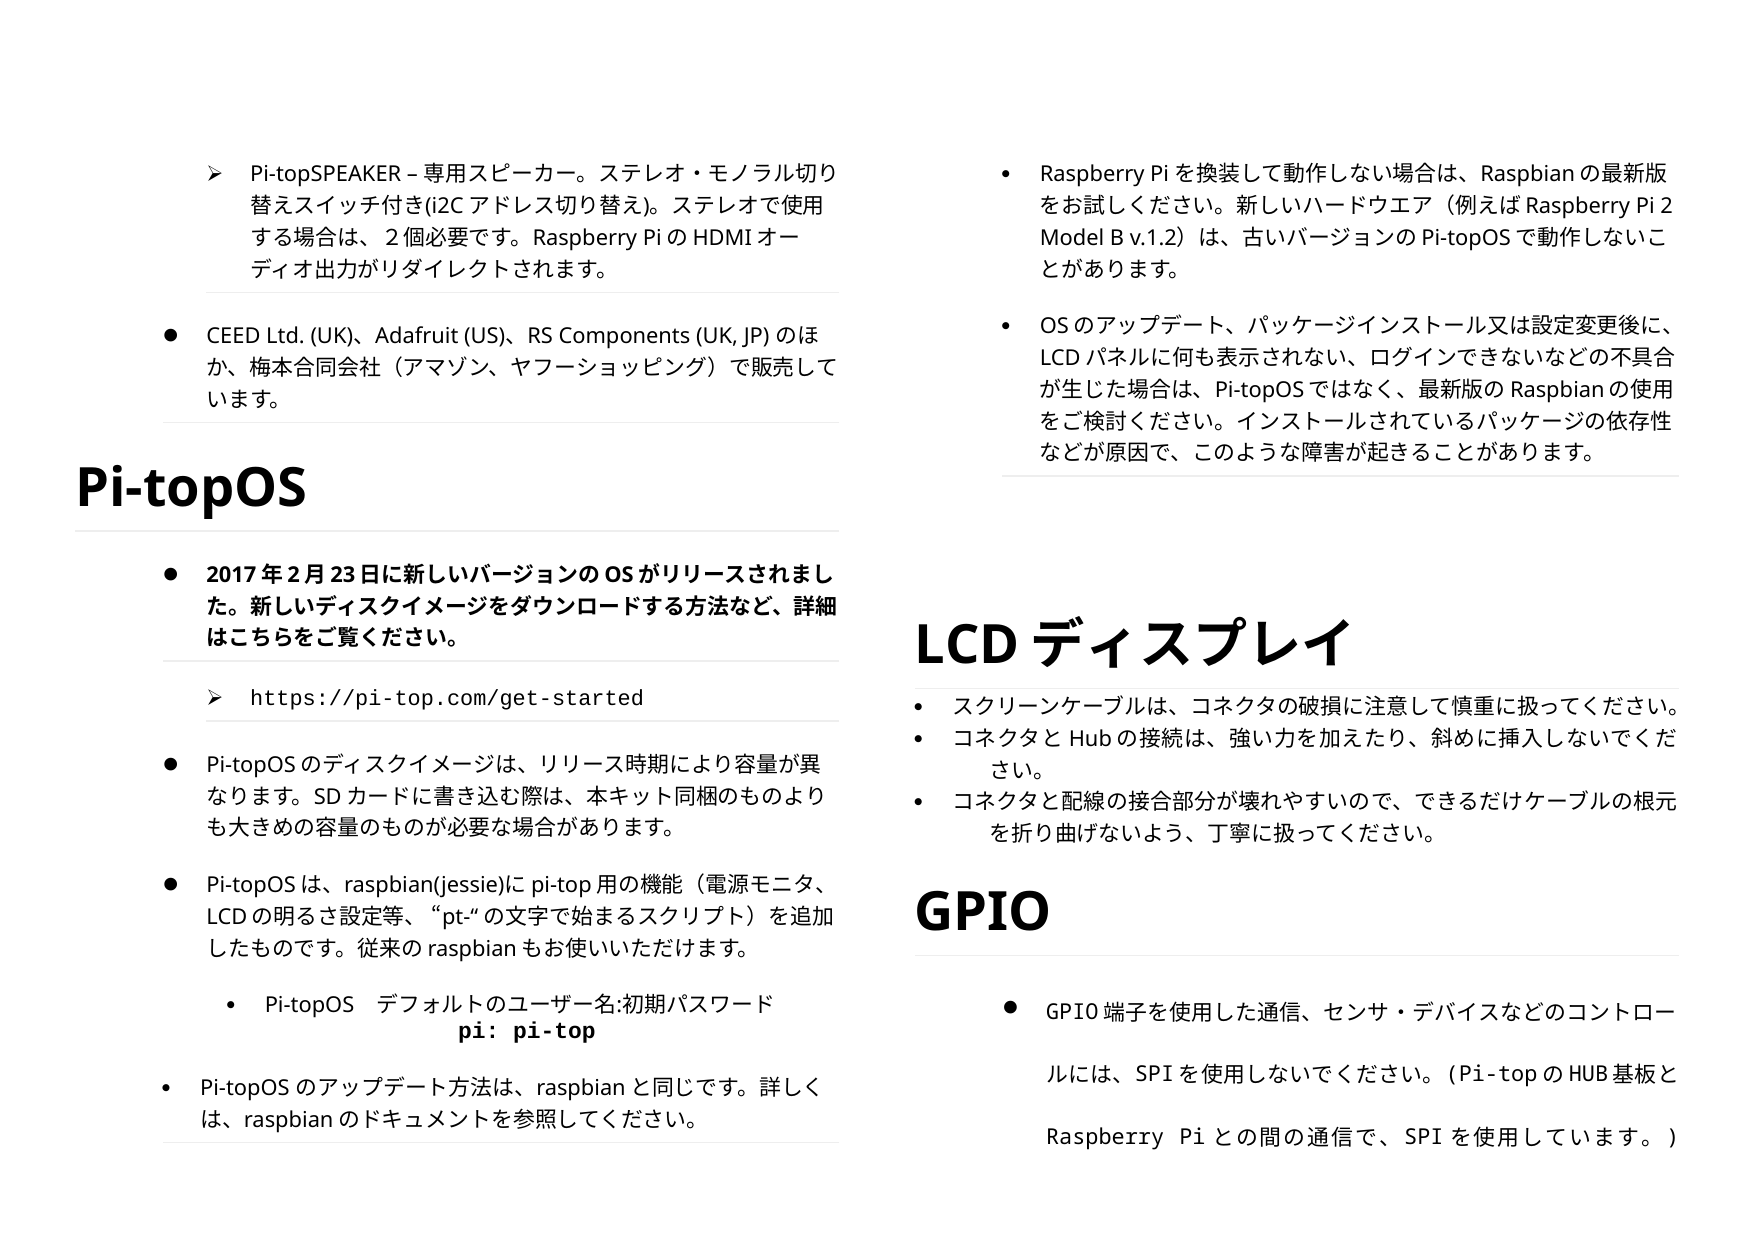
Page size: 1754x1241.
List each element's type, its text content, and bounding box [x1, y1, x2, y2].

text LCDディスプレイ [914, 601, 1679, 689]
list Pi-topOS デフォルトのユーザー名:初期パスワード pi: pi-top [162, 987, 839, 1045]
list 2017年2月23日に新しいバージョンのOSがリリースされました。新しいディスクイメージをダウンロードする方法など、詳細はこちらをご覧ください。 [162, 557, 839, 662]
list Raspberry Pi を換装して動作しない場合は、Raspbianの最新版をお試しください。新しいハードウエア（例えばRaspberry Pi 2 Model B v.1.2）は、古いバージョンのPi-topOSで動作しないことがあります。 [1002, 156, 1679, 283]
list Pi-topOSは、raspbian(jessie)にpi-top用の機能（電源モニタ、LCDの明るさ設定等、 “pt-“ の文字で始まるスクリプト）を追加したものです。従来のraspbianもお使いいただけます。 [162, 867, 839, 962]
list OSのアップデート、パッケージインストール又は設定変更後に、LCDパネルに何も表示されない、ログインできないなどの不具合が生じた場合は、Pi-topOSではなく、最新版のRaspbianの使用をご検討ください。インストールされているパッケージの依存性などが原因で、このような障害が起きることがあります。 [1002, 308, 1679, 475]
list コネクタとHubの接続は、強い力を加えたり、斜めに挿入しないでください。 [914, 721, 1679, 784]
list Pi-topOSのディスクイメージは、リリース時期により容量が異なります。SDカードに書き込む際は、本キット同梱のものよりも大きめの容量のものが必要な場合があります。 [162, 747, 839, 842]
text GPIO [914, 873, 1679, 956]
text Pi-topOS [75, 448, 839, 530]
list CEED Ltd. (UK)、Adafruit (US)、RS Components (UK, JP) のほか、梅本合同会社（アマゾン、ヤフーショッピング）で販売しています。 [162, 318, 839, 423]
list コネクタと配線の接合部分が壊れやすいので、できるだけケーブルの根元を折り曲げないよう、丁寧に扱ってください。 [914, 784, 1679, 848]
list GPIO端子を使用した通信、センサ・デバイスなどのコントロールには、SPIを使用しないでください。(Pi-topのHUB基板とRaspberry Piとの間の通信で、SPIを使用しています。) [1002, 969, 1679, 1156]
list スクリーンケーブルは、コネクタの破損に注意して慎重に扱ってください。 [914, 689, 1679, 721]
list Pi-topOS のアップデート方法は、raspbianと同じです。詳しくは、raspbianのドキュメントを参照してください。 [162, 1070, 839, 1143]
list https://pi-top.com/get-started [206, 687, 839, 720]
list Pi-topSPEAKER – 専用スピーカー。ステレオ・モノラル切り替えスイッチ付き(i2Cアドレス切り替え)。ステレオで使用する場合は、２個必要です。Raspberry PiのHDMIオーディオ出力がリダイレクトされます。 [206, 156, 839, 292]
